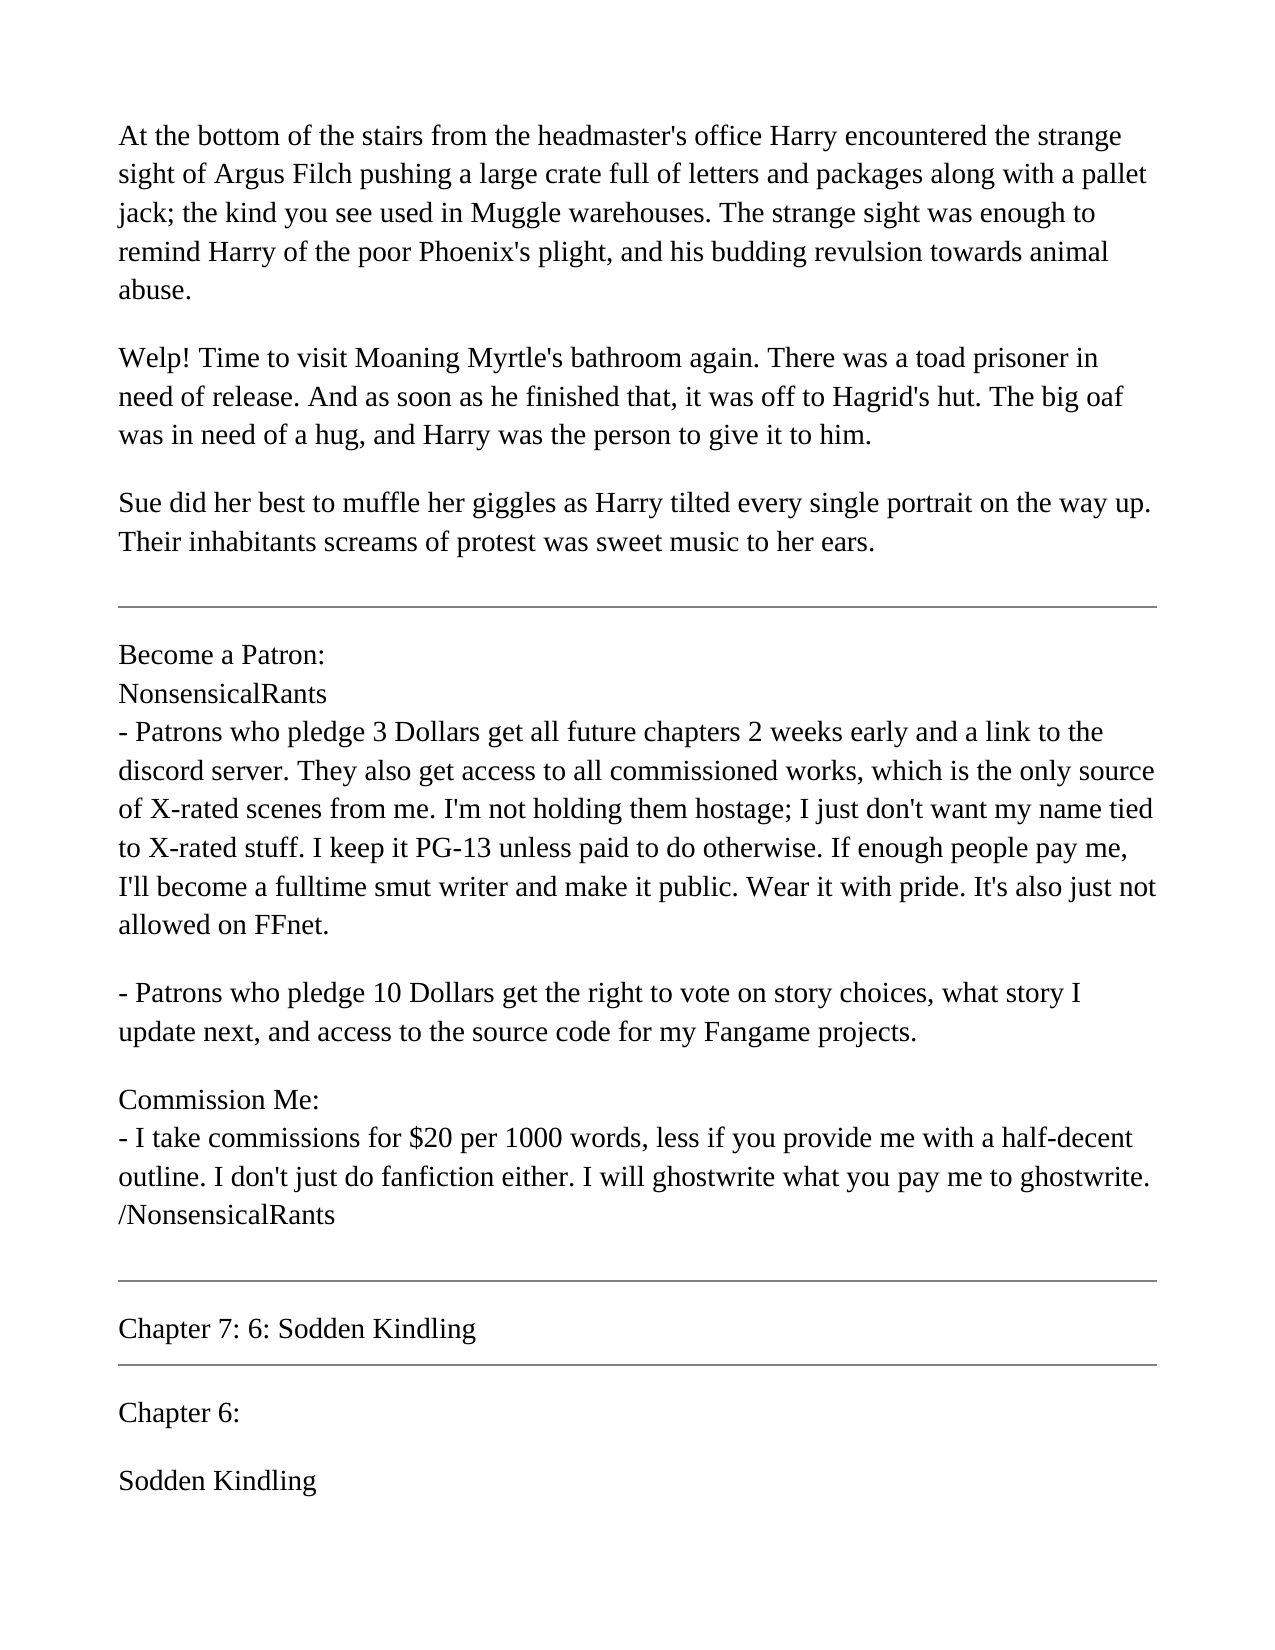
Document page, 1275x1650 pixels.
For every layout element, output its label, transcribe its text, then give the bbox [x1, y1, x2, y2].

text Sodden Kindling [118, 1463, 1157, 1496]
text Chapter 6: [118, 1395, 1157, 1428]
text Sue did her best to muffle her giggles as Harry tilted every single portrait on the way up. Their inhabitants screams of protest was sweet music to her ears. [118, 485, 1157, 557]
text Commission Me: - I take commissions for $20 per 1000 words, less if you provide me with a half-decent outline. I don't just do fanfiction either. I will ghostwrite what you pay me to ghostwrite. /NonsensicalRants [118, 1082, 1157, 1231]
text Chapter 7: 6: Sodden Kindling [118, 1311, 1157, 1344]
text - Patrons who pledge 10 Dollars get the right to vote on story choices, what story I update next, and access to the source code for my Fangame projects. [118, 975, 1157, 1047]
text At the bottom of the stairs from the headmaster's office Harry encountered the strange sight of Argus Filch pushing a large crate full of letters and packages along with a pallet jack; the kind you see used in Muggle warehouses. The strange sight was enough to remind Harry of the poor Phoenix's plight, and his budding revulsion towards animal abuse. [118, 118, 1157, 306]
text Become a Patron: NonsensicalRants - Patrons who pledge 3 Dollars get all future chapters 2 weeks early and a link to the discord server. They also get access to all commissioned works, which is the only source of X-rated scenes from me. I'm not holding them hostage; I just don't want my name tied to X-rated stuff. I keep it PG-13 unless paid to do otherwise. If enough people pay me, I'll become a fulltime smut writer and make it public. Wear it with pride. It's also just not allowed on FFnet. [118, 637, 1157, 941]
text Welp! Time to visit Moaning Myrtle's bathroom again. There was a toad prisoner in need of release. And as soon as he finished that, it was off to Hagrid's hut. The big oaf was in need of a hug, and Harry was the person to give it to him. [118, 340, 1157, 451]
